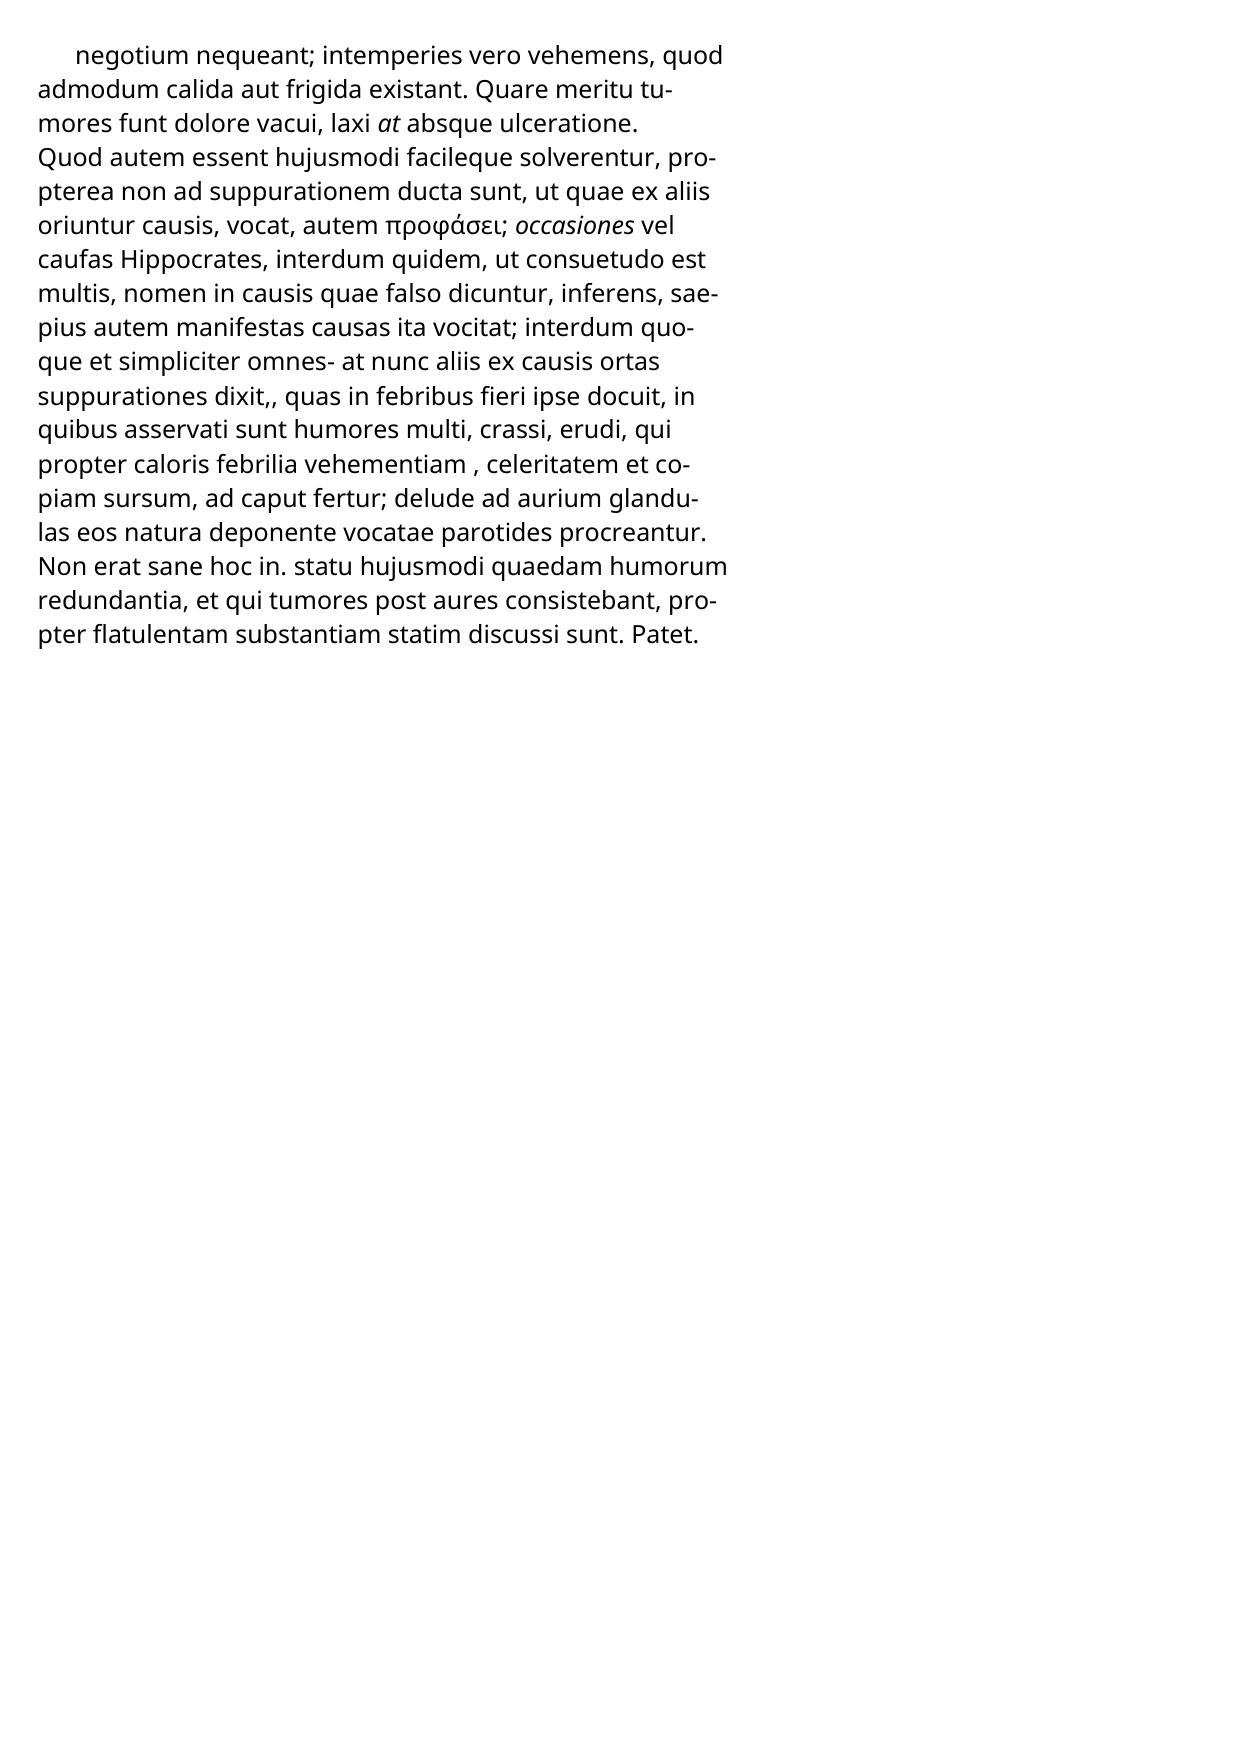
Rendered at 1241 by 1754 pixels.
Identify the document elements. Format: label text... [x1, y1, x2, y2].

text negotium nequeant; intemperies vero vehemens, quod admodum calida aut frigida existant. Quare meritu tu- mores funt dolore vacui, laxi at absque ulceratione. Quod autem essent hujusmodi facileque solverentur, pro- pterea non ad suppurationem ducta sunt, ut quae ex aliis oriuntur causis, vocat, autem προφάσει; occasiones vel caufas Hippocrates, interdum quidem, ut consuetudo est multis, nomen in causis quae falso dicuntur, inferens, sae- pius autem manifestas causas ita vocitat; interdum quo- que et simpliciter omnes- at nunc aliis ex causis ortas suppurationes dixit,, quas in febribus fieri ipse docuit, in quibus asservati sunt humores multi, crassi, erudi, qui propter caloris febrilia vehementiam , celeritatem et co- piam sursum, ad caput fertur; delude ad aurium glandu- las eos natura deponente vocatae parotides procreantur. Non erat sane hoc in. statu hujusmodi quaedam humorum redundantia, et qui tumores post aures consistebant, pro- pter flatulentam substantiam statim discussi sunt. Patet. [37, 37, 1203, 651]
